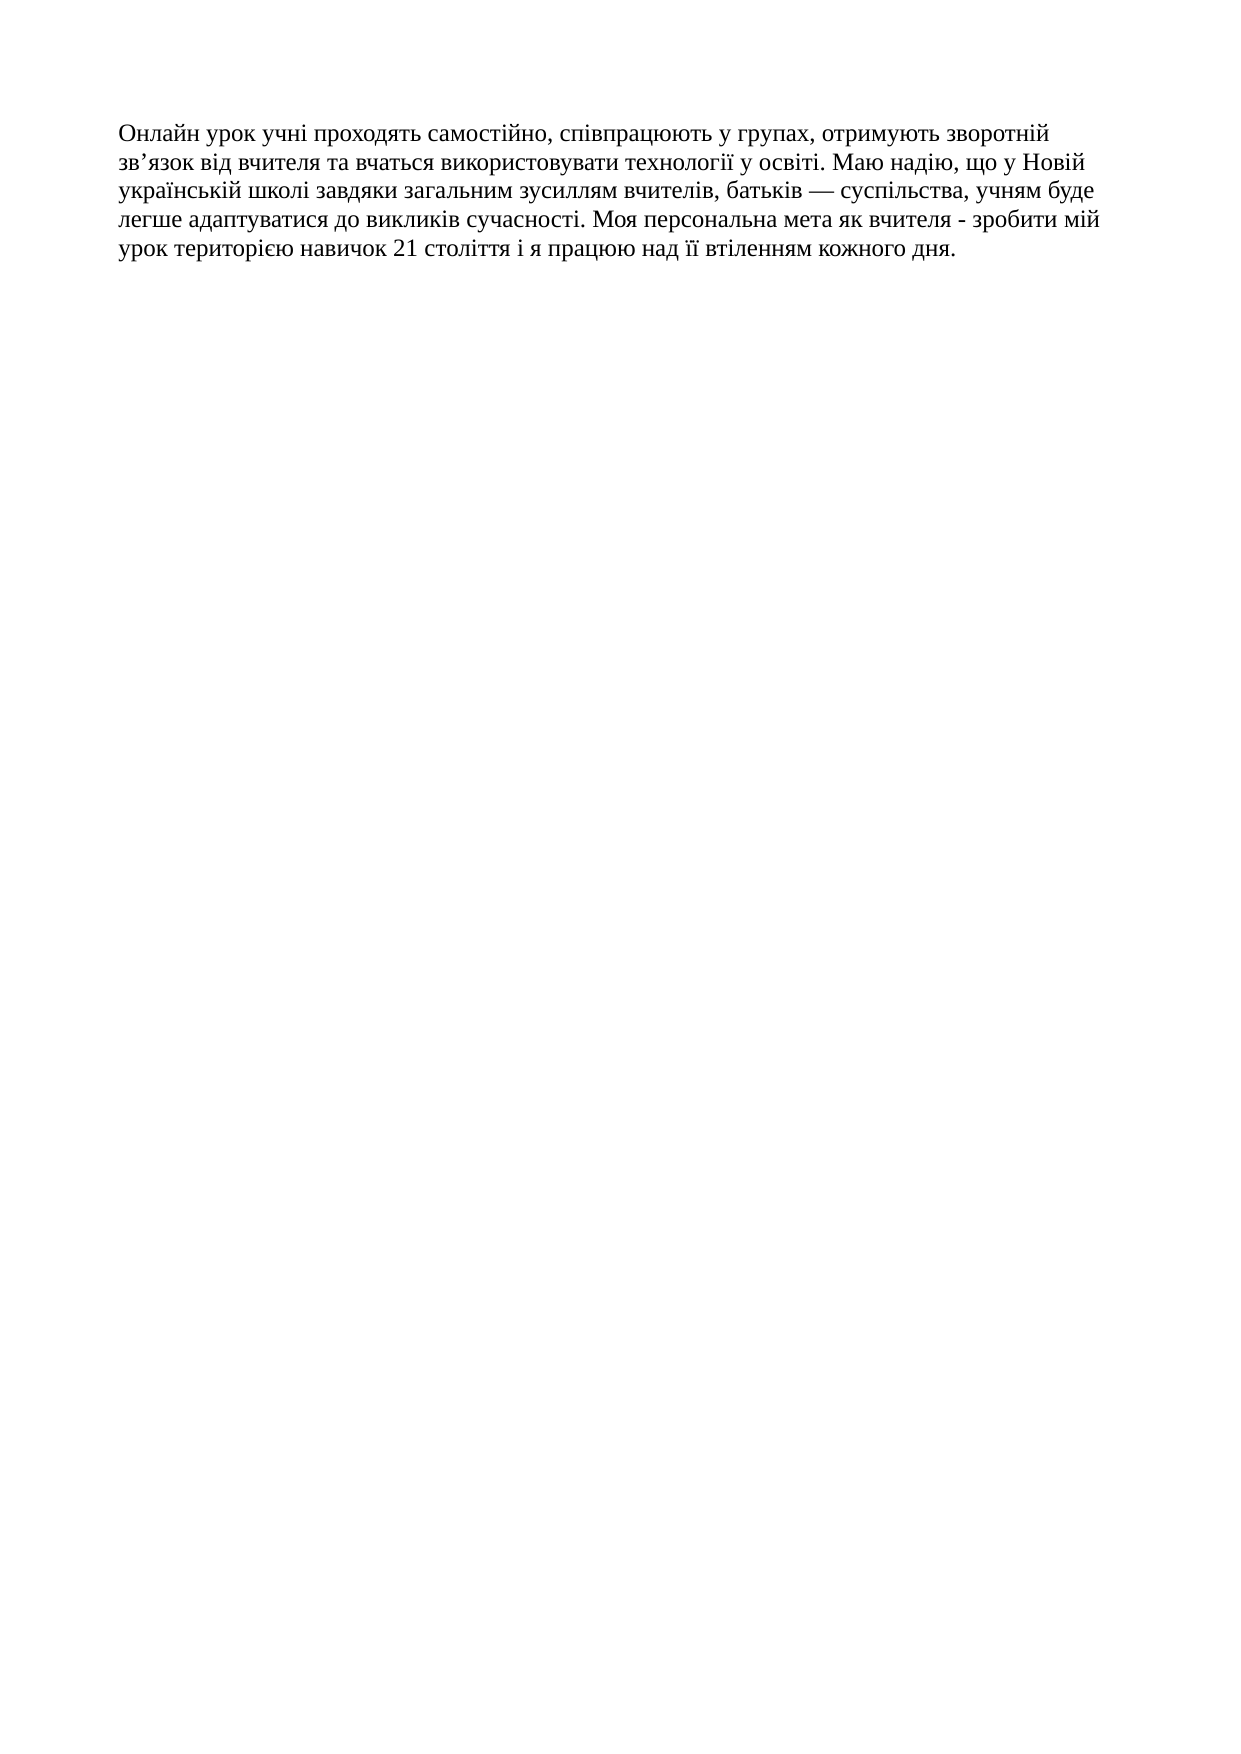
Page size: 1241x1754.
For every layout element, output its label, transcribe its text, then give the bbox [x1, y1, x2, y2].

text Онлайн урок учні проходять самостійно, співпрацюють у групах, отримують зворотній звʼязок від вчителя та вчаться використовувати технології у освіті. Маю надію, що у Новій українській школі завдяки загальним зусиллям вчителів, батьків — суспільства, учням буде легше адаптуватися до викликів сучасності. Моя персональна мета як вчителя - зробити мій урок територією навичок 21 століття і я працюю над її втіленням кожного дня. [118, 118, 1122, 262]
